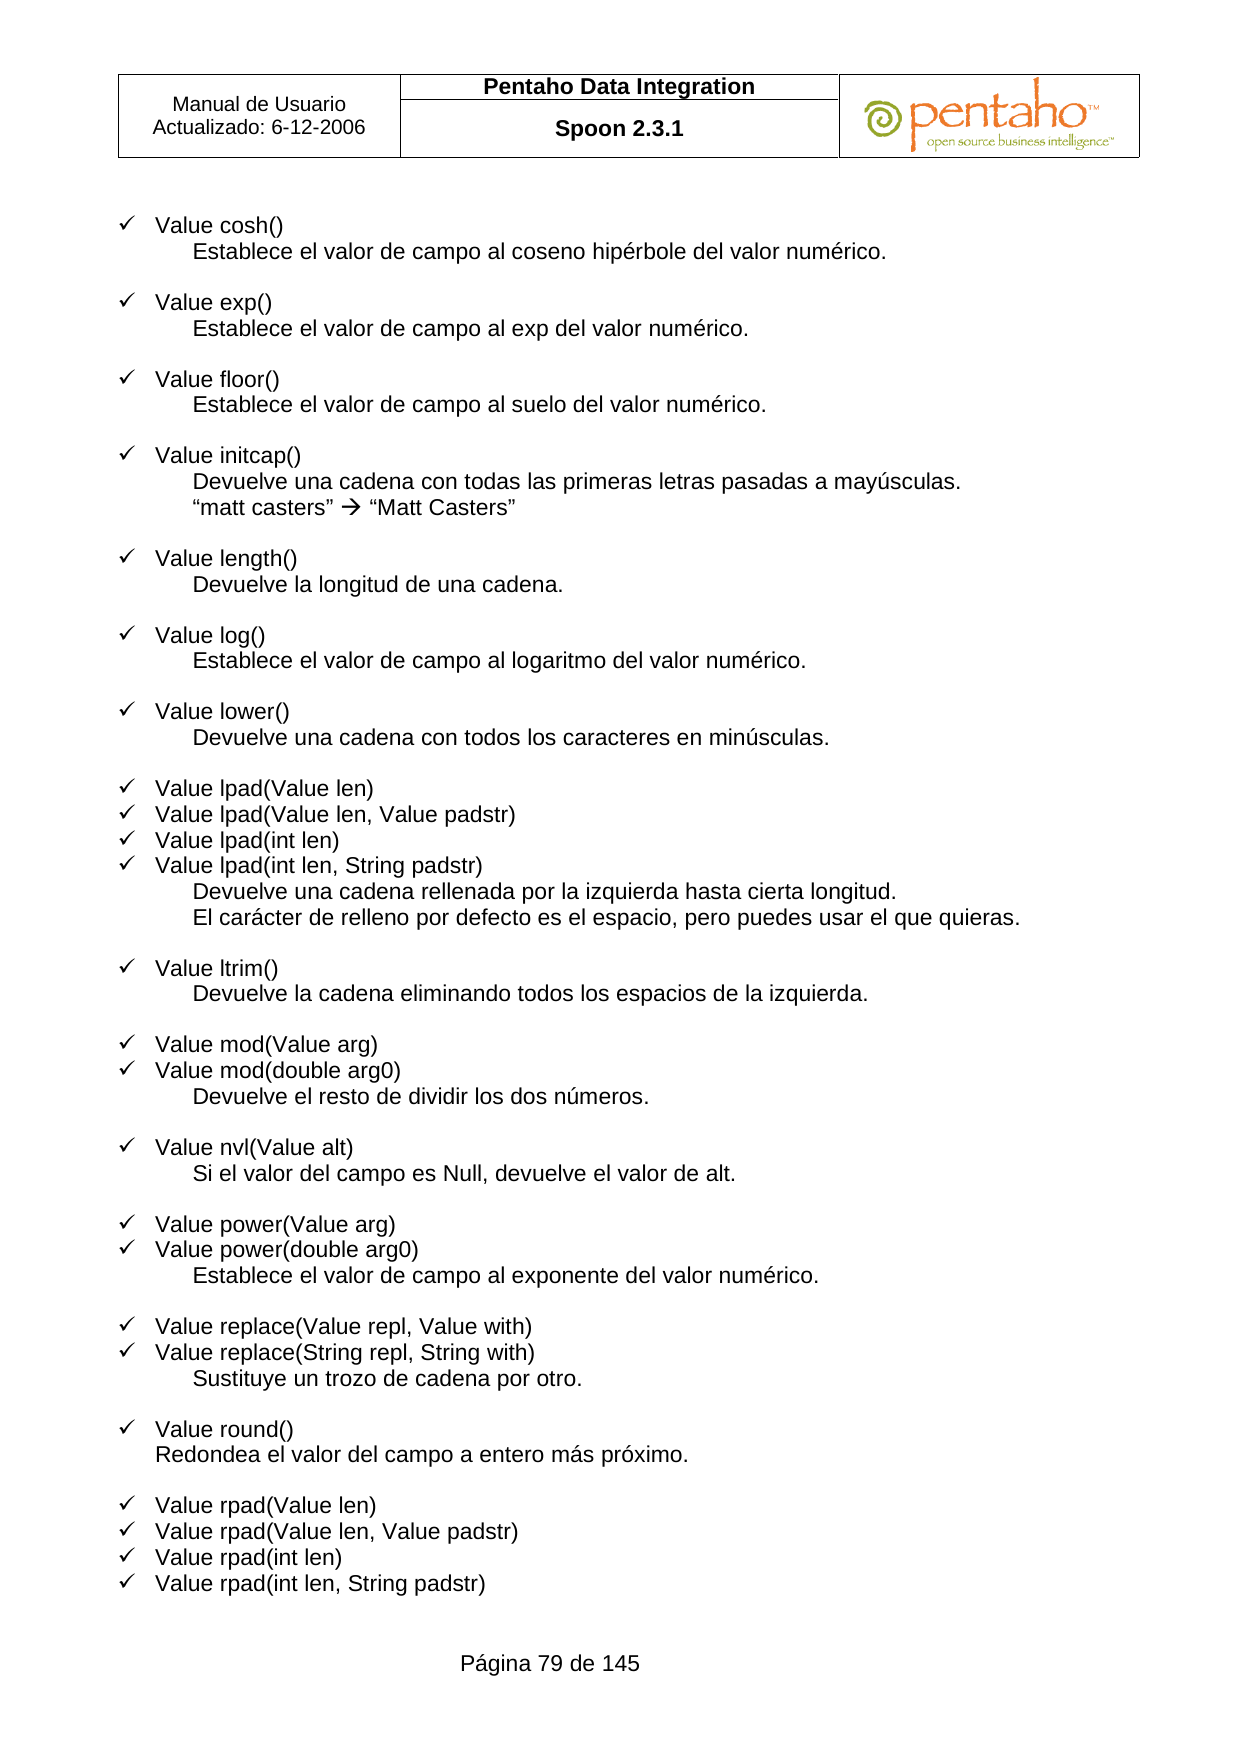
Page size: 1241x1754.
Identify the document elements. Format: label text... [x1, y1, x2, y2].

list Value lpad(int len, String padstr) [117, 853, 1137, 879]
text Devuelve el resto de dividir los dos números. [192, 1083, 1137, 1109]
list Value rpad(Value len, Value padstr) [117, 1519, 1137, 1544]
text Devuelve la longitud de una cadena. [192, 571, 1137, 597]
list Value power(Value arg) [117, 1211, 1137, 1237]
text Devuelve una cadena rellenada por la izquierda hasta cierta longitud. [192, 879, 1137, 904]
list Value lpad(Value len) [117, 776, 1137, 802]
text El carácter de relleno por defecto es el espacio, pero puedes usar el que quieras. [192, 904, 1137, 930]
list Value exp() [117, 289, 1137, 315]
text Establece el valor de campo al logaritmo del valor numérico. [192, 648, 1137, 673]
list Value lower() [117, 699, 1137, 725]
list Value ltrim() [117, 955, 1137, 981]
text Devuelve una cadena con todos los caracteres en minúsculas. [192, 725, 1137, 750]
list Value log() [117, 622, 1137, 648]
list Value rpad(int len, String padstr) [117, 1570, 1137, 1596]
text Establece el valor de campo al coseno hipérbole del valor numérico. [192, 238, 1137, 264]
list Value mod(double arg0) [117, 1058, 1137, 1083]
text Si el valor del campo es Null, devuelve el valor de alt. [192, 1160, 1137, 1186]
list Value round() [117, 1416, 1137, 1442]
list Value replace(String repl, String with) [117, 1339, 1137, 1365]
list Value rpad(int len) [117, 1544, 1137, 1570]
text “matt casters”  “Matt Casters” [192, 494, 1137, 520]
list Value length() [117, 546, 1137, 571]
text Establece el valor de campo al exp del valor numérico. [192, 315, 1137, 341]
list Value mod(Value arg) [117, 1032, 1137, 1058]
list Value replace(Value repl, Value with) [117, 1314, 1137, 1339]
list Value lpad(Value len, Value padstr) [117, 802, 1137, 827]
list Value power(double arg0) [117, 1237, 1137, 1263]
text Devuelve una cadena con todas las primeras letras pasadas a mayúsculas. [192, 469, 1137, 494]
text Sustituye un trozo de cadena por otro. [192, 1365, 1137, 1391]
list Value initcap() [117, 443, 1137, 469]
text Devuelve la cadena eliminando todos los espacios de la izquierda. [192, 981, 1137, 1007]
list Value nvl(Value alt) [117, 1134, 1137, 1160]
text Redondea el valor del campo a entero más próximo. [155, 1442, 1137, 1468]
list Value floor() [117, 366, 1137, 392]
list Value lpad(int len) [117, 827, 1137, 853]
text Establece el valor de campo al suelo del valor numérico. [192, 392, 1137, 417]
list Value rpad(Value len) [117, 1493, 1137, 1519]
text Establece el valor de campo al exponente del valor numérico. [192, 1263, 1137, 1288]
list Value cosh() [117, 213, 1137, 238]
